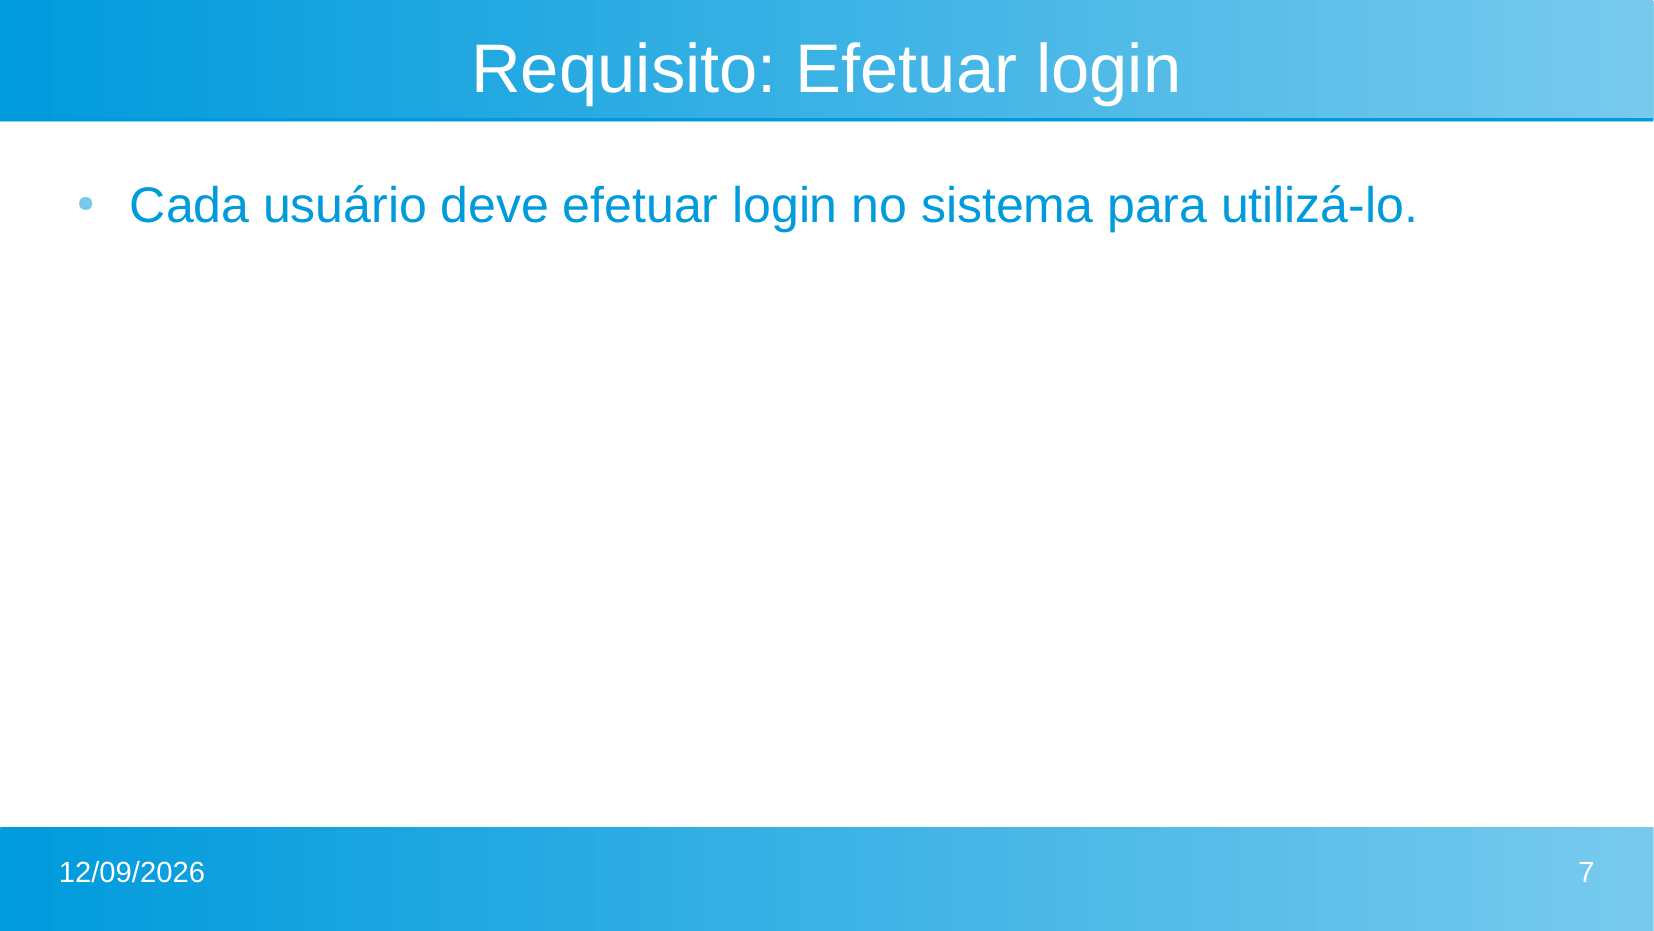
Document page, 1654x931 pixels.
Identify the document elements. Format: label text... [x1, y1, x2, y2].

list Cada usuário deve efetuar login no sistema para utilizá-lo. [59, 177, 1595, 768]
title Requisito: Efetuar login [59, 29, 1595, 108]
